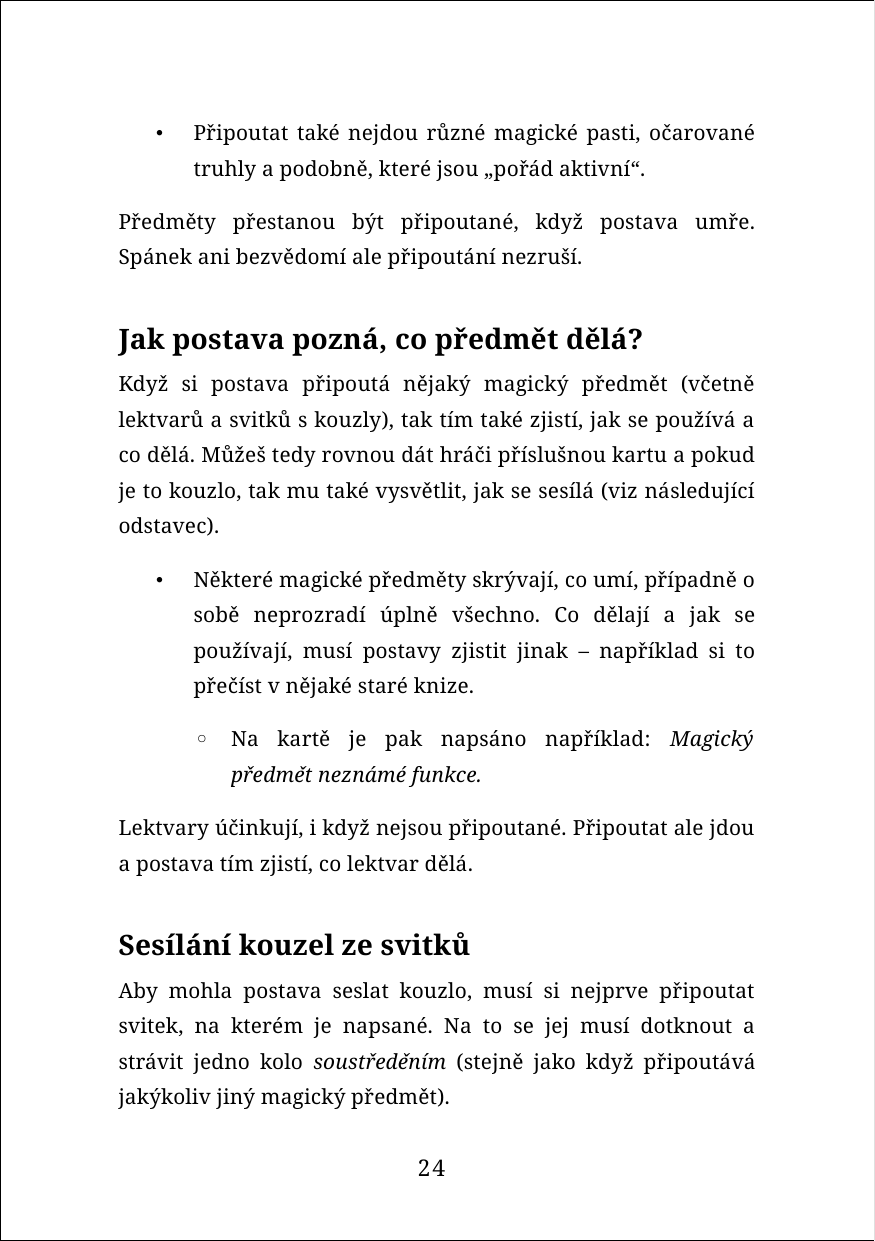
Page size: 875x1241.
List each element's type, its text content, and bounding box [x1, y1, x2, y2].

list Připoutat také nejdou různé magické pasti, očarované truhly a podobně, které jsou „pořád aktivní“. [156, 118, 756, 182]
text Lektvary účinkují, i když nejsou připoutané. Připoutat ale jdou a postava tím zjistí, co lektvar dělá. [118, 813, 756, 877]
subtitle Jak postava pozná, co předmět dělá? [118, 319, 756, 358]
subtitle Sesílání kouzel ze svitků [118, 926, 756, 964]
text Když si postava připoutá nějaký magický předmět (včetně lektvarů a svitků s kouzly), tak tím také zjistí, jak se používá a co dělá. Můžeš tedy rovnou dát hráči příslušnou kartu a pokud je to kouzlo, tak mu také vysvětlit, jak se sesílá (viz následující odstavec). [118, 369, 756, 540]
list Na kartě je pak napsáno například: Magický předmět neznámé funkce. [193, 724, 756, 788]
list Některé magické předměty skrývají, co umí, případně o sobě neprozradí úplně všechno. Co dělají a jak se používají, musí postavy zjistit jinak – například si to přečíst v nějaké staré knize. [156, 565, 756, 700]
text Předměty přestanou být připoutané, když postava umře. Spánek ani bezvědomí ale připoutání nezruší. [118, 207, 756, 271]
text Aby mohla postava seslat kouzlo, musí si nejprve připoutat svitek, na kterém je napsané. Na to se jej musí dotknout a strávit jedno kolo soustředěním (stejně jako když připoutává jakýkoliv jiný magický předmět). [118, 976, 756, 1111]
